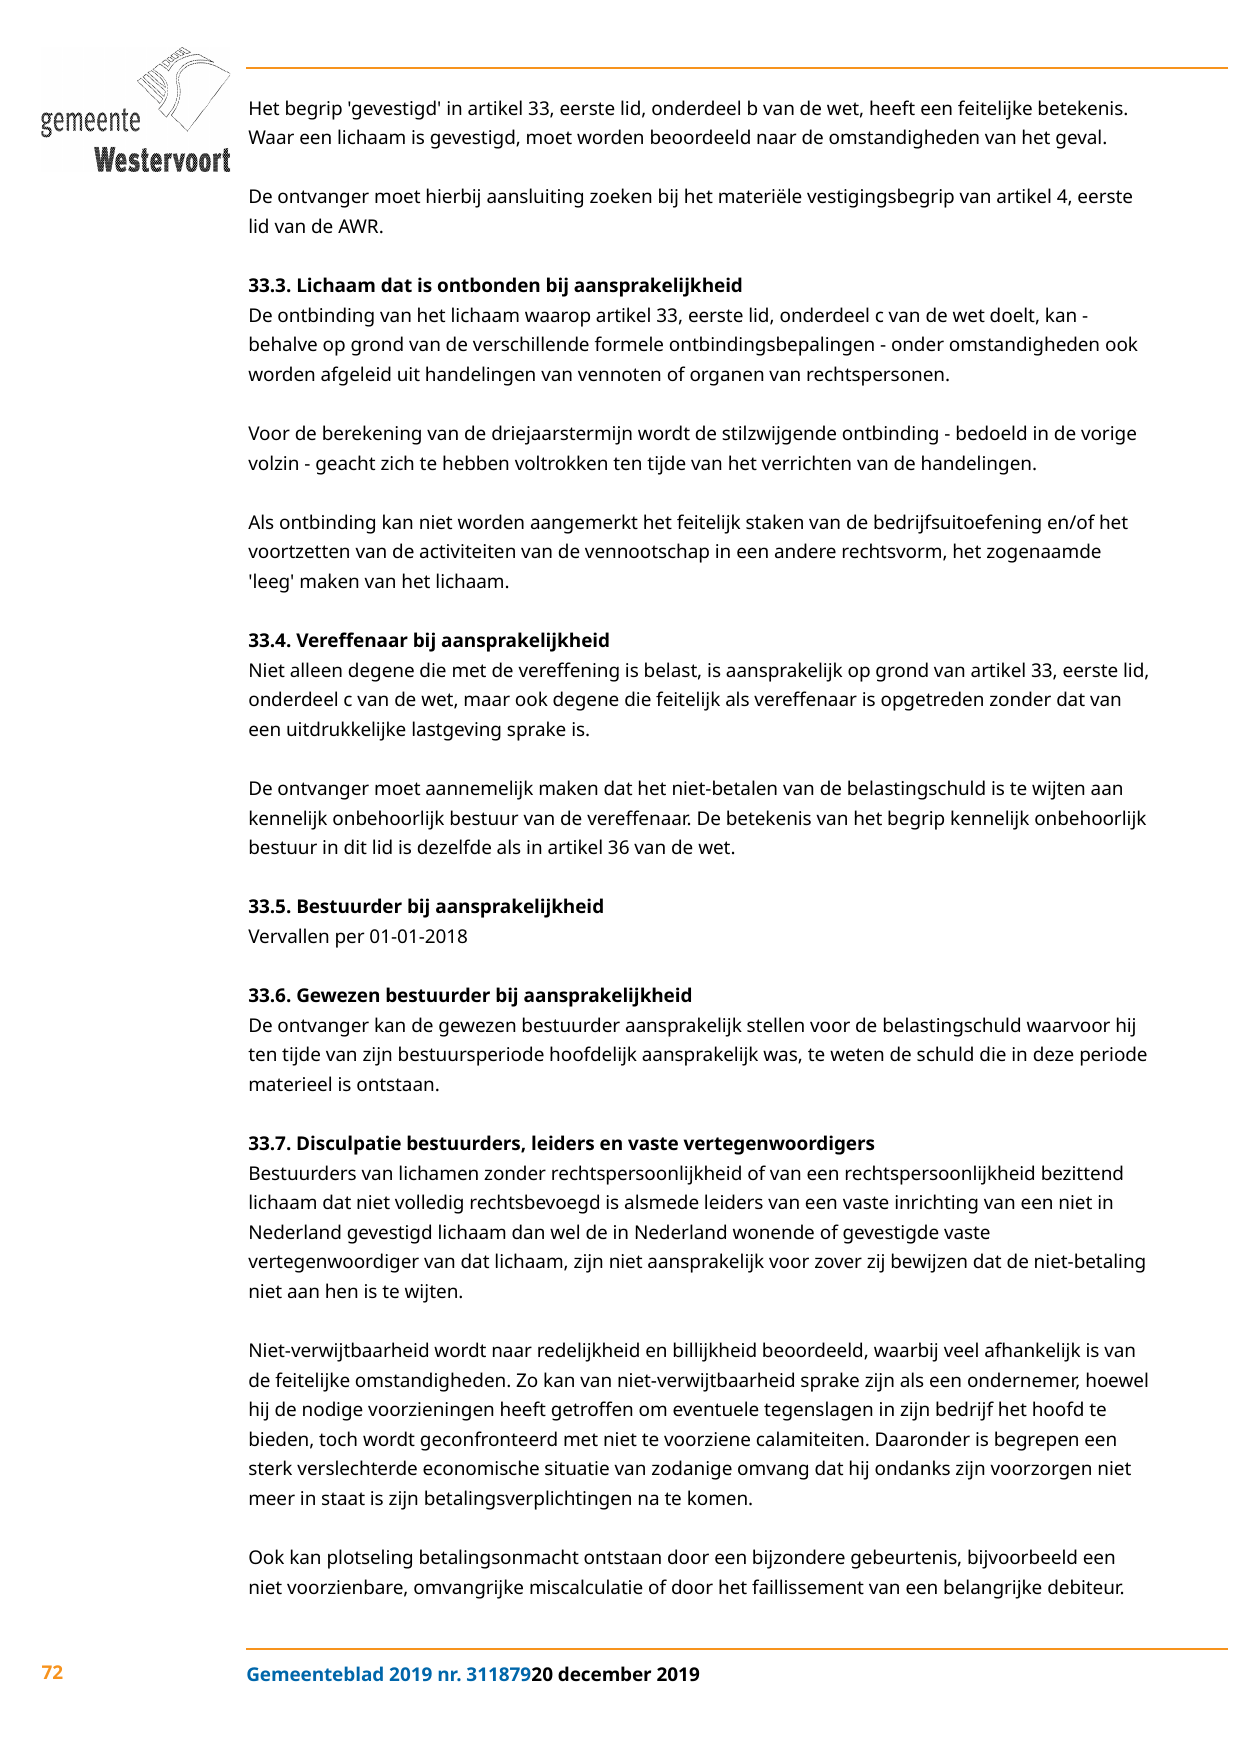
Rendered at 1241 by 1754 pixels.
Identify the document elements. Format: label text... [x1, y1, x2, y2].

text Niet alleen degene die met de vereffening is belast, is aansprakelijk op grond van artikel 33, eerste lid, onderdeel c van de wet, maar ook degene die feitelijk als vereffenaar is opgetreden zonder dat van een uitdrukkelijke lastgeving sprake is. [248, 657, 1152, 742]
text De ontvanger moet hierbij aansluiting zoeken bij het materiële vestigingsbegrip van artikel 4, eerste lid van de AWR. [248, 183, 1152, 239]
text De ontvanger kan de gewezen bestuurder aansprakelijk stellen voor de belastingschuld waarvoor hij ten tijde van zijn bestuursperiode hoofdelijk aansprakelijk was, te weten de schuld die in deze periode materieel is ontstaan. [248, 1012, 1152, 1097]
text 33.3. Lichaam dat is ontbonden bij aansprakelijkheid [248, 272, 1152, 298]
text Ook kan plotseling betalingsonmacht ontstaan door een bijzondere gebeurtenis, bijvoorbeeld een niet voorzienbare, omvangrijke miscalculatie of door het faillissement van een belangrijke debiteur. [248, 1544, 1152, 1600]
text De ontbinding van het lichaam waarop artikel 33, eerste lid, onderdeel c van de wet doelt, kan - behalve op grond van de verschillende formele ontbindingsbepalingen - onder omstandigheden ook worden afgeleid uit handelingen van vennoten of organen van rechtspersonen. [248, 302, 1152, 387]
text Het begrip 'gevestigd' in artikel 33, eerste lid, onderdeel b van de wet, heeft een feitelijke betekenis. Waar een lichaam is gevestigd, moet worden beoordeeld naar de omstandigheden van het geval. [248, 95, 1152, 150]
text 33.4. Vereffenaar bij aansprakelijkheid [248, 627, 1152, 653]
text Niet-verwijtbaarheid wordt naar redelijkheid en billijkheid beoordeeld, waarbij veel afhankelijk is van de feitelijke omstandigheden. Zo kan van niet-verwijtbaarheid sprake zijn als een ondernemer, hoewel hij de nodige voorzieningen heeft getroffen om eventuele tegenslagen in zijn bedrijf het hoofd te bieden, toch wordt geconfronteerd met niet te voorziene calamiteiten. Daaronder is begrepen een sterk verslechterde economische situatie van zodanige omvang dat hij ondanks zijn voorzorgen niet meer in staat is zijn betalingsverplichtingen na te komen. [248, 1337, 1152, 1511]
text Vervallen per 01-01-2018 [248, 923, 1152, 949]
picture [41, 47, 231, 172]
text De ontvanger moet aannemelijk maken dat het niet-betalen van de belastingschuld is te wijten aan kennelijk onbehoorlijk bestuur van de vereffenaar. De betekenis van het begrip kennelijk onbehoorlijk bestuur in dit lid is dezelfde als in artikel 36 van de wet. [248, 775, 1152, 860]
text Voor de berekening van de driejaarstermijn wordt de stilzwijgende ontbinding - bedoeld in de vorige volzin - geacht zich te hebben voltrokken ten tijde van het verrichten van de handelingen. [248, 420, 1152, 476]
text 33.6. Gewezen bestuurder bij aansprakelijkheid [248, 982, 1152, 1008]
text Bestuurders van lichamen zonder rechtspersoonlijkheid of van een rechtspersoonlijkheid bezittend lichaam dat niet volledig rechtsbevoegd is alsmede leiders van een vaste inrichting van een niet in Nederland gevestigd lichaam dan wel de in Nederland wonende of gevestigde vaste vertegenwoordiger van dat lichaam, zijn niet aansprakelijk voor zover zij bewijzen dat de niet-betaling niet aan hen is te wijten. [248, 1160, 1152, 1304]
text Als ontbinding kan niet worden aangemerkt het feitelijk staken van de bedrijfsuitoefening en/of het voortzetten van de activiteiten van de vennootschap in een andere rechtsvorm, het zogenaamde 'leeg' maken van het lichaam. [248, 509, 1152, 594]
text 33.7. Disculpatie bestuurders, leiders en vaste vertegenwoordigers [248, 1130, 1152, 1156]
text 33.5. Bestuurder bij aansprakelijkheid [248, 893, 1152, 919]
